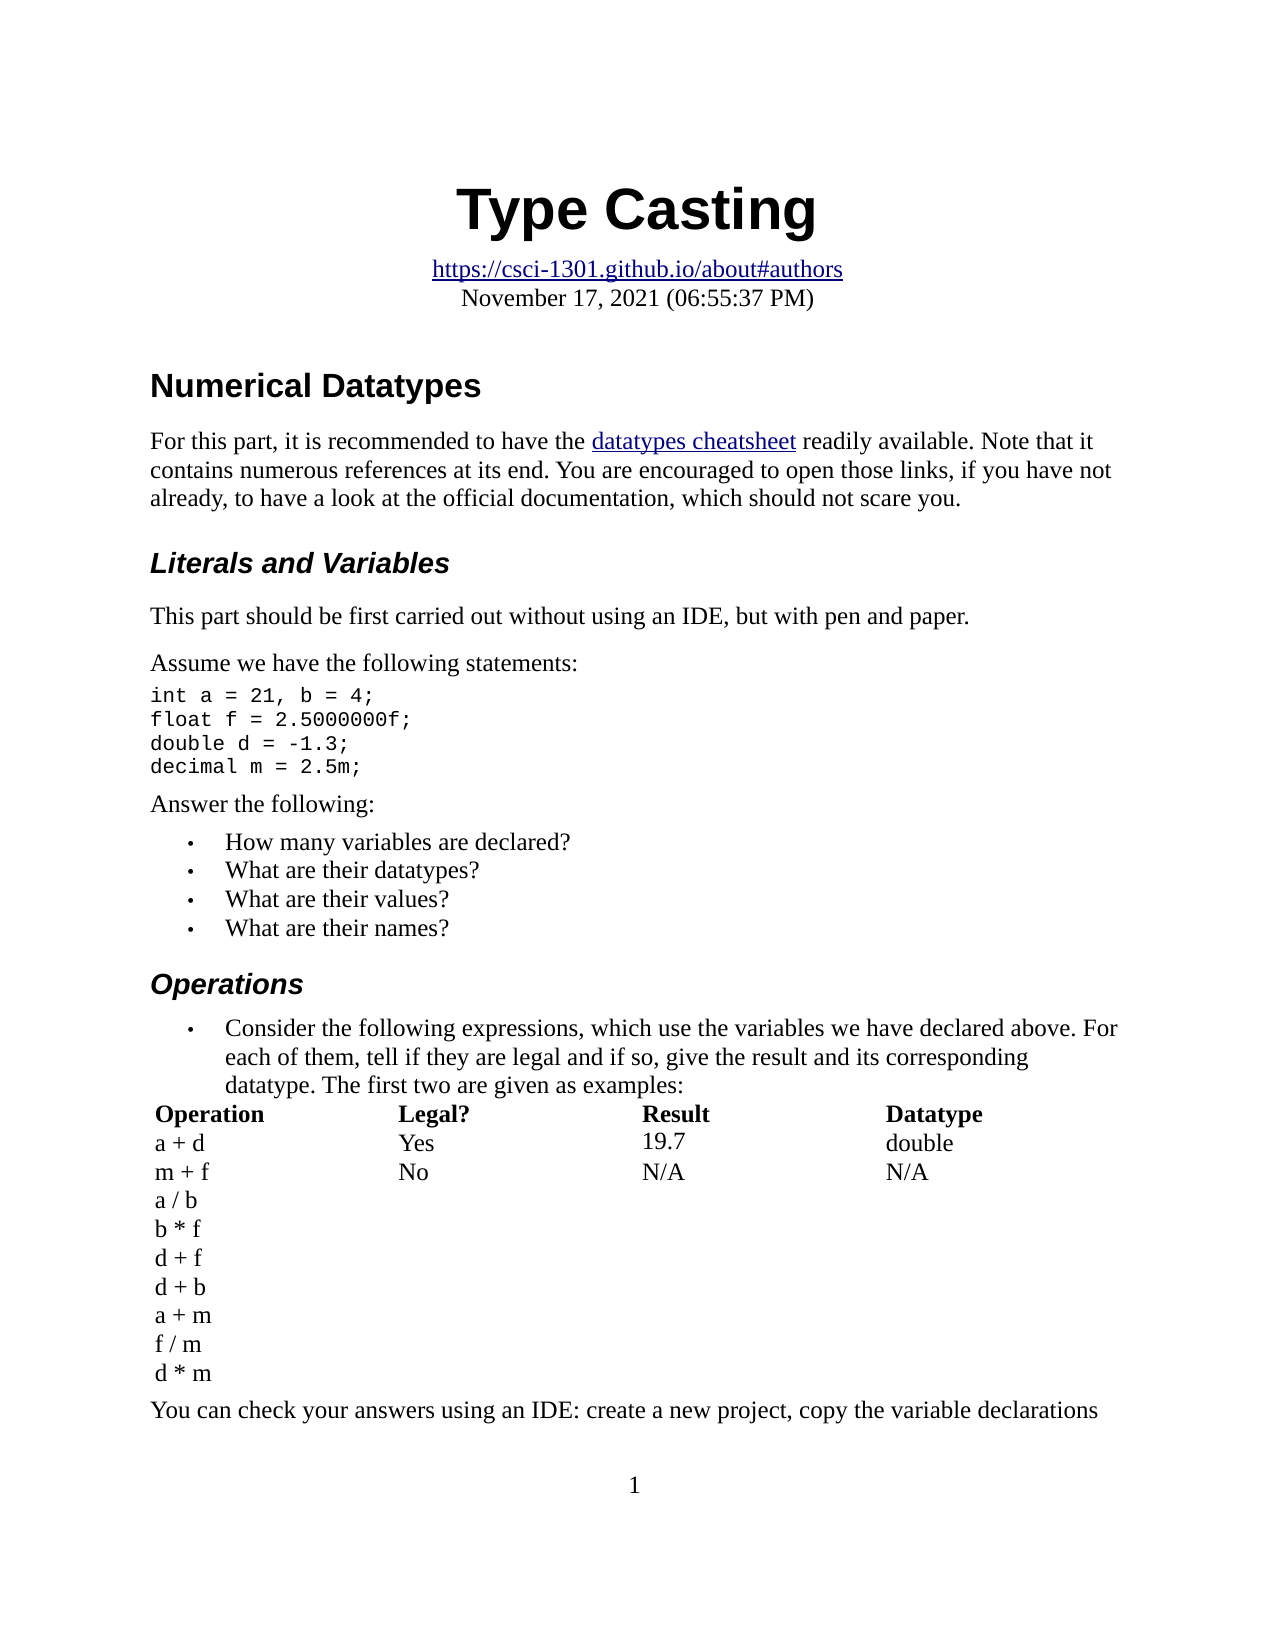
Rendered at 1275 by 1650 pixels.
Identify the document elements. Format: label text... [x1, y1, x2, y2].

table_cell a / b [150, 1185, 394, 1214]
table_header Datatype [881, 1099, 1125, 1128]
table_cell [638, 1329, 881, 1358]
table_cell [394, 1358, 637, 1387]
table_cell [638, 1128, 881, 1157]
text This part should be first carried out without using an IDE, but with pen and paper. [150, 601, 1125, 630]
text Assume we have the following statements: [150, 648, 1125, 677]
table_cell d * m [150, 1358, 394, 1387]
table_cell [394, 1185, 637, 1214]
text Answer the following: [150, 789, 1125, 818]
list What are their names? [187, 913, 1125, 942]
table_cell [638, 1272, 881, 1300]
list What are their datatypes? [187, 856, 1125, 884]
text decimal m = 2.5m; [150, 756, 1125, 780]
table_cell double [881, 1128, 1125, 1157]
table_cell [881, 1300, 1125, 1329]
table_cell d + f [150, 1243, 394, 1272]
table_cell [881, 1214, 1125, 1243]
table_cell m + f [150, 1157, 394, 1185]
table_cell [394, 1300, 637, 1329]
list What are their values? [187, 884, 1125, 913]
table_cell [638, 1358, 881, 1387]
table_cell a + m [150, 1300, 394, 1329]
text https://csci-1301.github.io/about#authors [150, 254, 1125, 283]
subtitle Literals and Variables [150, 546, 1125, 580]
title Type Casting [150, 175, 1125, 242]
text float f = 2.5000000f; [150, 709, 1125, 733]
table_cell d + b [150, 1272, 394, 1300]
text int a = 21, b = 4; [150, 686, 1125, 709]
table_cell [638, 1214, 881, 1243]
text For this part, it is recommended to have the datatypes cheatsheet readily available. Note that it contains numerous references at its end. You are encouraged to open those links, if you have not already, to have a look at the official documentation, which should not scare you. [150, 426, 1125, 512]
table_cell [881, 1243, 1125, 1272]
table_header Legal? [394, 1099, 637, 1128]
table_header Operation [150, 1099, 394, 1128]
table_cell [394, 1243, 637, 1272]
table_cell [881, 1358, 1125, 1387]
table_cell a + d [150, 1128, 394, 1157]
subtitle Operations [150, 967, 1125, 1000]
table_cell [394, 1272, 637, 1300]
table_cell [881, 1272, 1125, 1300]
table_cell b * f [150, 1214, 394, 1243]
table_cell [881, 1329, 1125, 1358]
table_cell [638, 1300, 881, 1329]
table_cell [638, 1185, 881, 1214]
text double d = -1.3; [150, 733, 1125, 756]
table_cell No [394, 1157, 637, 1185]
table_cell N/A [638, 1157, 881, 1185]
table_cell [638, 1243, 881, 1272]
text November 17, 2021 (06:55:37 PM) [150, 283, 1125, 312]
table_cell N/A [881, 1157, 1125, 1185]
subtitle Numerical Datatypes [150, 366, 1125, 404]
table_cell [394, 1329, 637, 1358]
table_cell Yes [394, 1128, 637, 1157]
table_header Result [638, 1099, 881, 1128]
table_cell f / m [150, 1329, 394, 1358]
text You can check your answers using an IDE: create a new project, copy the variable declarations [150, 1396, 1125, 1424]
list How many variables are declared? [187, 827, 1125, 856]
table_cell [394, 1214, 637, 1243]
list Consider the following expressions, which use the variables we have declared above. For each of them, tell if they are legal and if so, give the result and its corresponding datatype. The first two are given as examples: [187, 1013, 1125, 1099]
table_cell [881, 1185, 1125, 1214]
